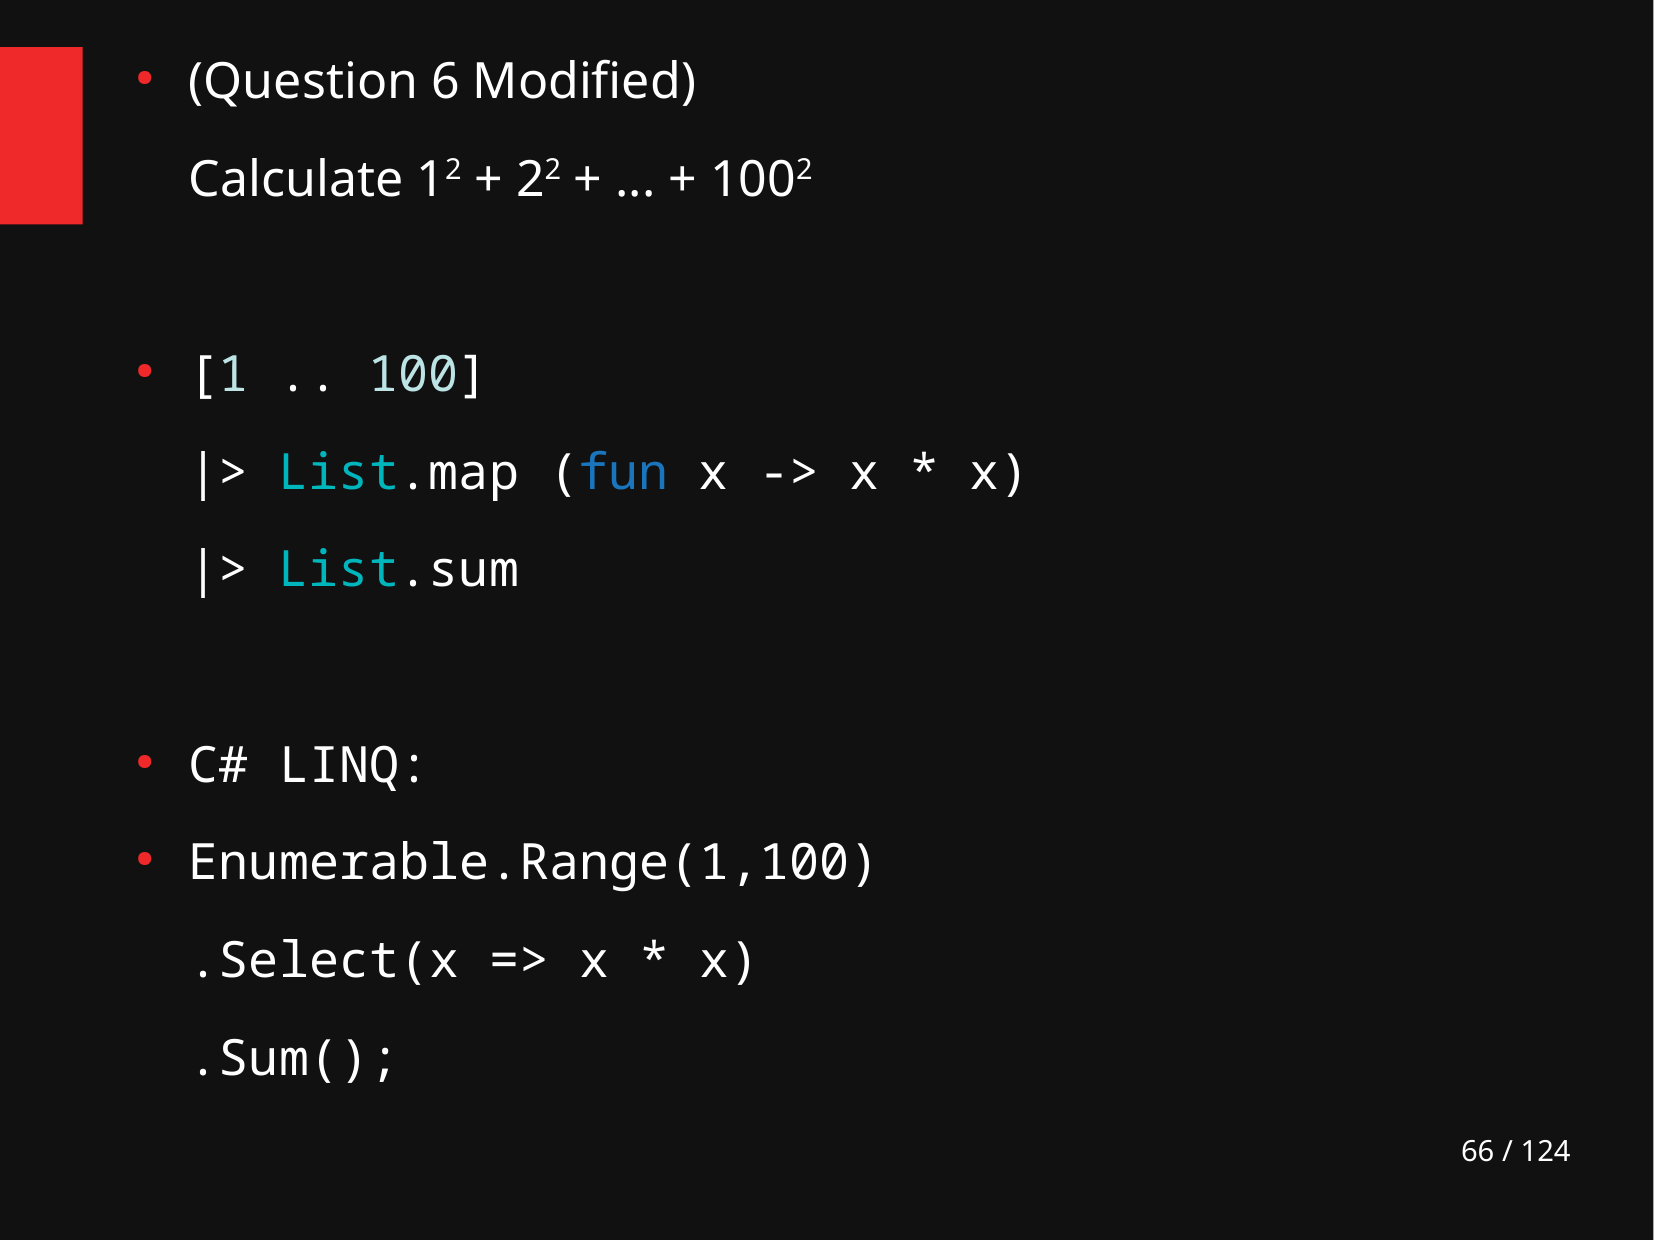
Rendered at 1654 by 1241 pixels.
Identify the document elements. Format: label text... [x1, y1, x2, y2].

list (Question 6 Modified) Calculate 12 + 22 + ... + 1002 [1 .. 100] |> List.map (fun x -> x * x) |> List.sum C# LINQ: Enumerable.Range(1,100) .Select(x => x * x) .Sum(); [118, 45, 1536, 1074]
